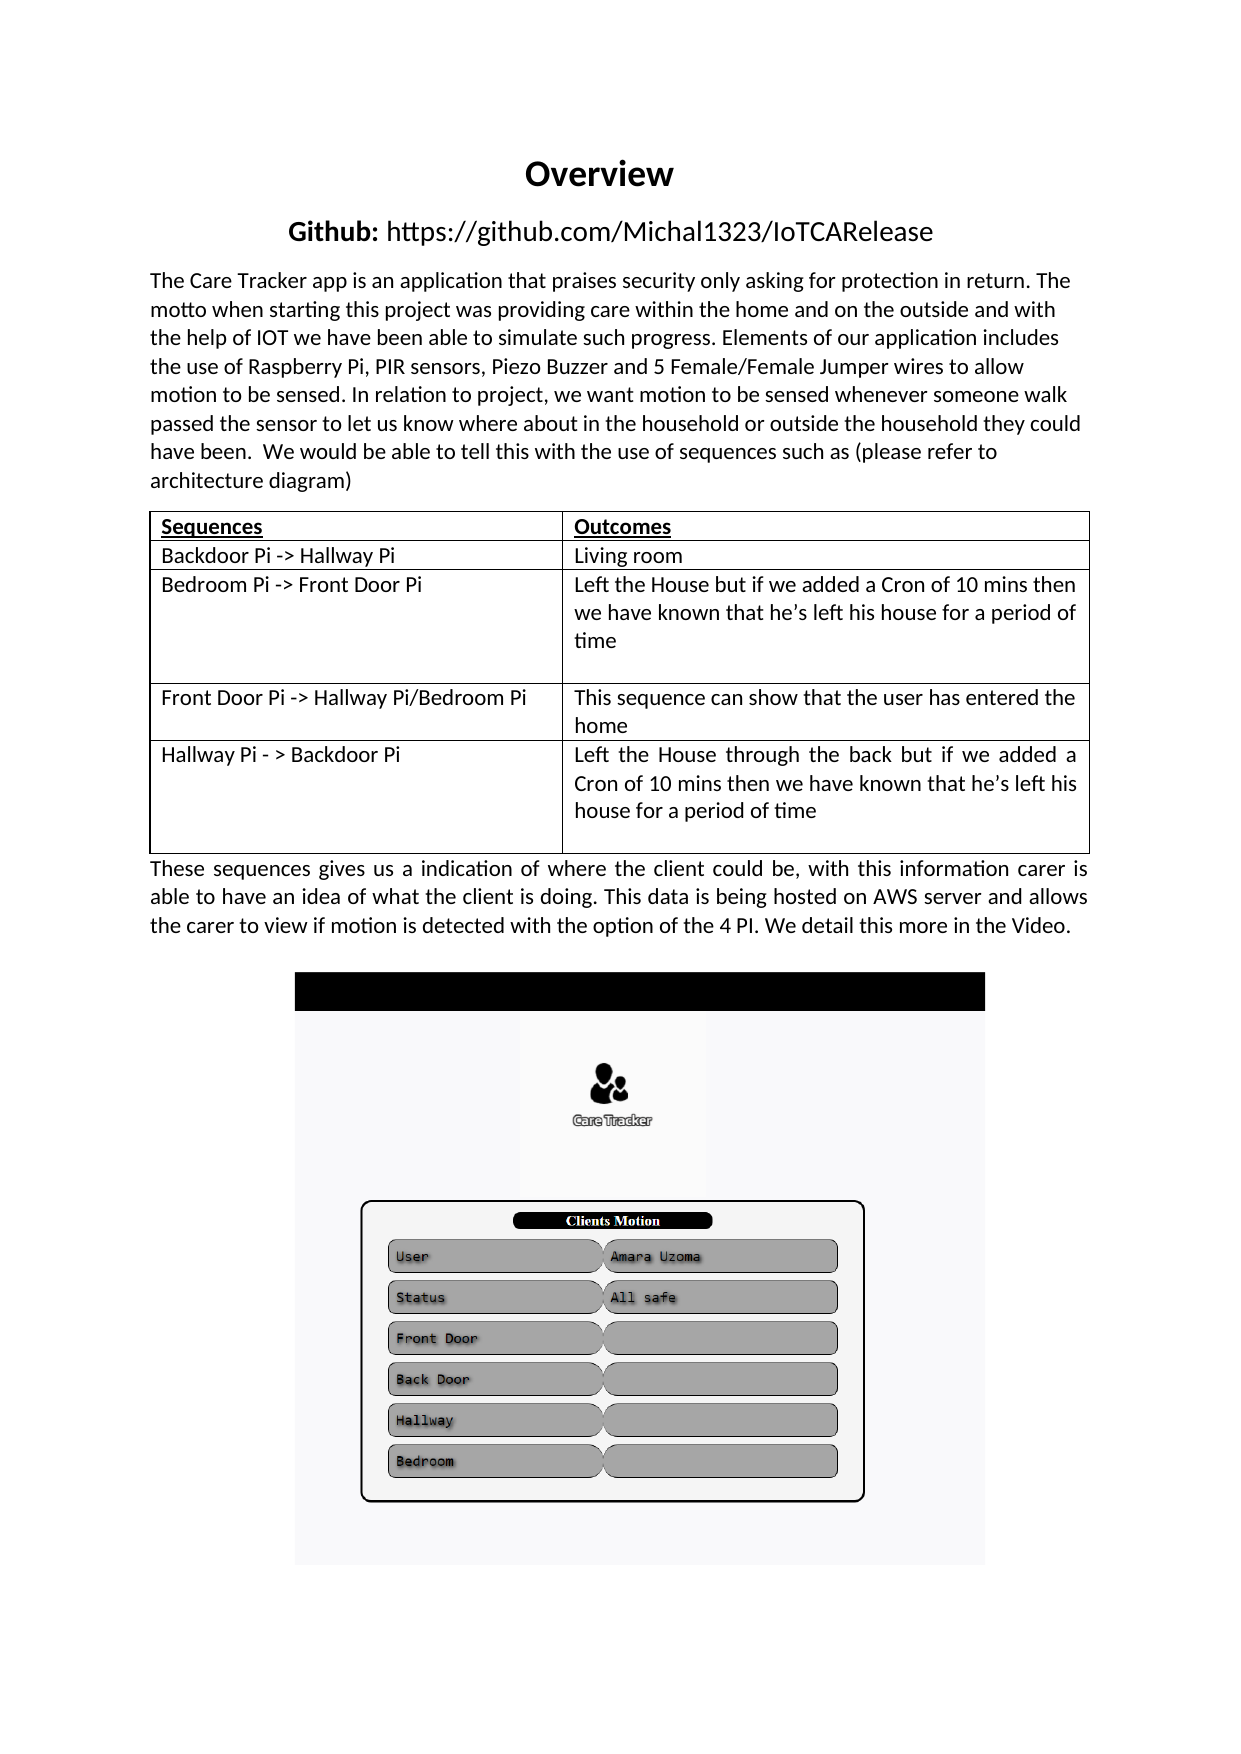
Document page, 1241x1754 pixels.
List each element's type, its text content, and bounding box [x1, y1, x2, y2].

text The Care Tracker app is an application that praises security only asking for protection in return. The motto when starting this project was providing care within the home and on the outside and with the help of IOT we have been able to simulate such progress. Elements of our application includes the use of Raspberry Pi, PIR sensors, Piezo Buzzer and 5 Female/Female Jumper wires to allow motion to be sensed. In relation to project, we want motion to be sensed whenever someone walk passed the sensor to let us know where about in the household or outside the household they could have been. We would be able to tell this with the use of sequences such as (please refer to architecture diagram) [150, 266, 1090, 494]
table_cell Left the House but if we added a Cron of 10 mins then we have known that he’s left his house for a period of time [563, 570, 1089, 682]
text Overview [150, 150, 1090, 196]
text These sequences gives us a indication of where the client could be, with this information carer is able to have an idea of what the client is doing. This data is being hosted on AWS server and allows the carer to view if motion is detected with the option of the 4 PI. We detail this more in the Video. [150, 854, 1090, 939]
table_cell Living room [563, 541, 1089, 569]
table_cell Bedroom Pi -> Front Door Pi [151, 570, 562, 682]
table_header Outcomes [563, 512, 1089, 540]
table_header Sequences [151, 512, 562, 540]
table_cell Left the House through the back but if we added a Cron of 10 mins then we have known that he’s left his house for a period of time [563, 741, 1089, 853]
table_cell Hallway Pi - > Backdoor Pi [151, 741, 562, 853]
table_cell Backdoor Pi -> Hallway Pi [151, 541, 562, 569]
table_cell This sequence can show that the user has entered the home [563, 684, 1089, 739]
text Github: https://github.com/Michal1323/IoTCARelease [150, 213, 1090, 249]
table_cell Front Door Pi -> Hallway Pi/Bedroom Pi [151, 684, 562, 739]
